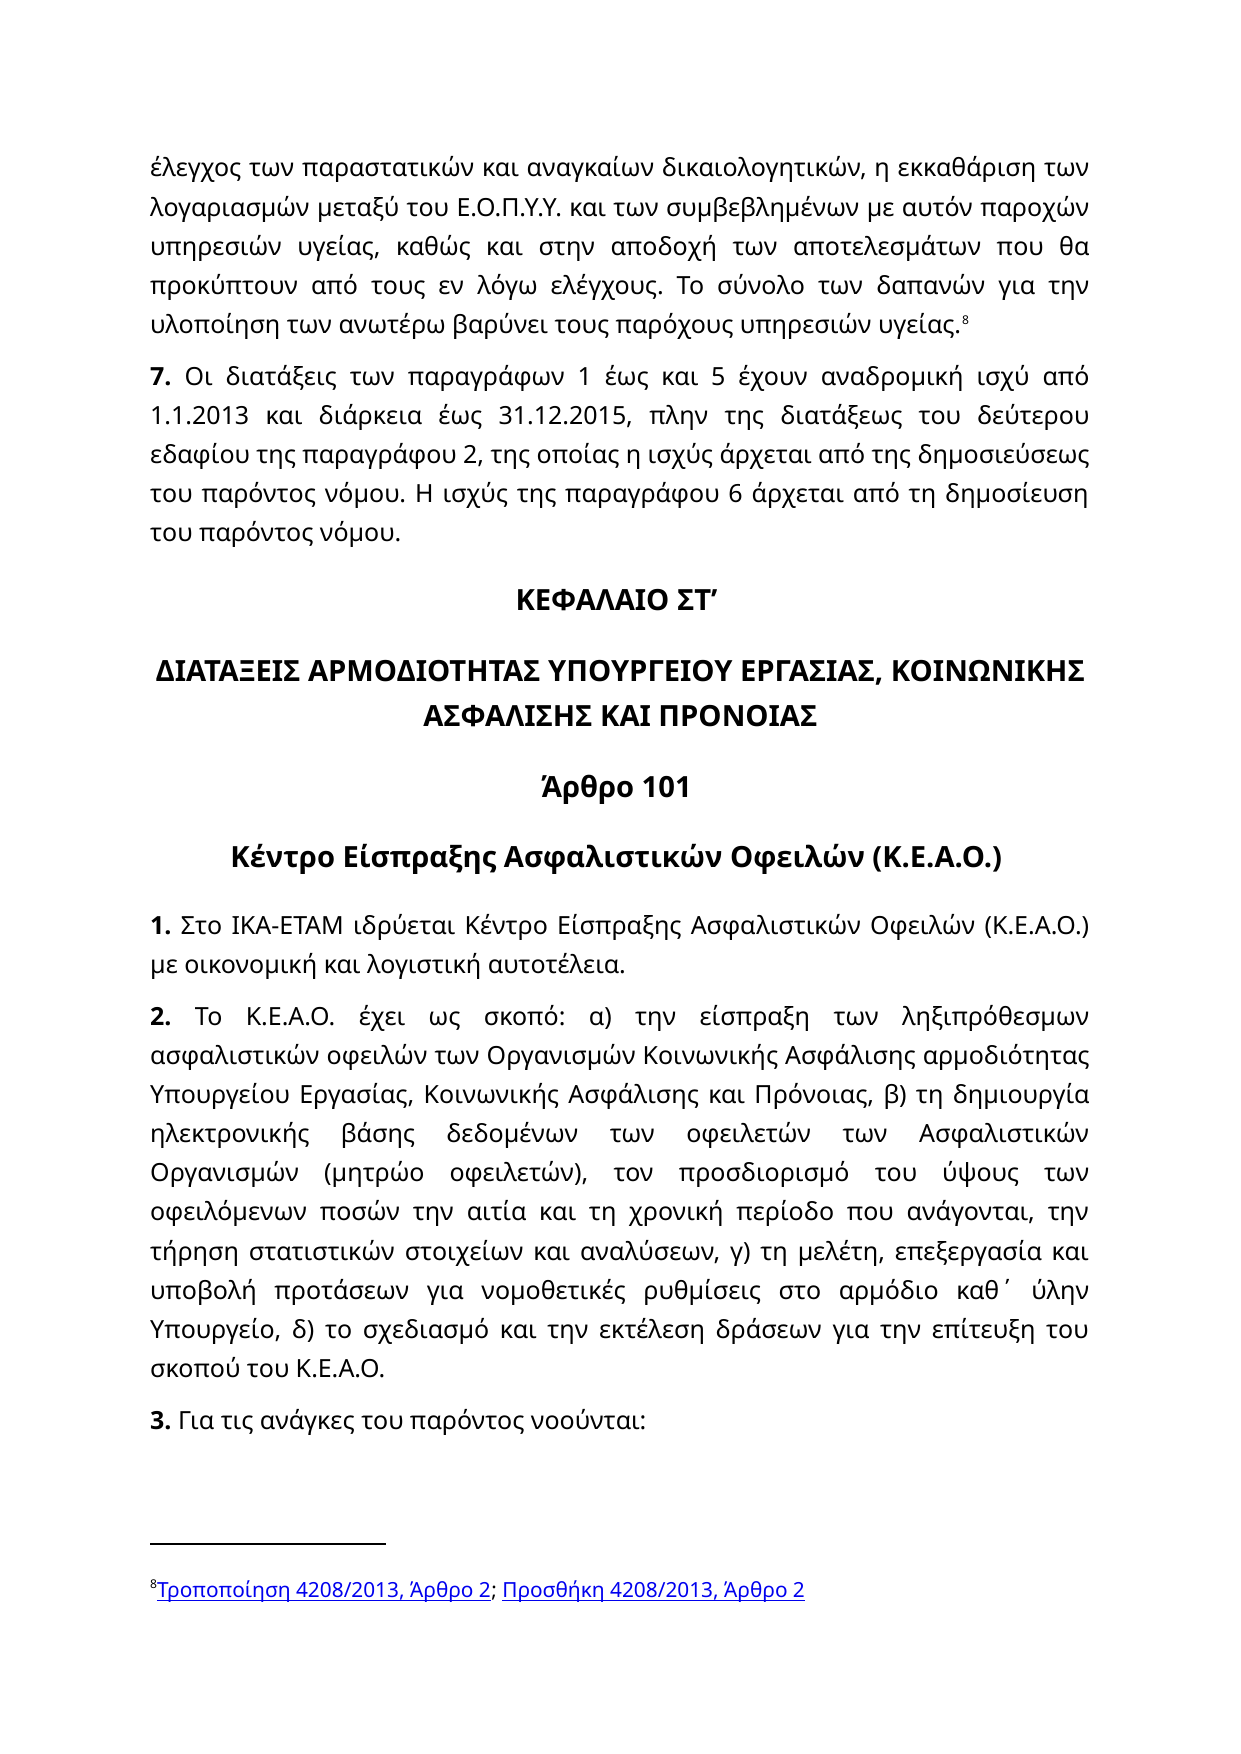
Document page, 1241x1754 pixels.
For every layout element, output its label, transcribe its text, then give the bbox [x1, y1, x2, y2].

text έλεγχος των παραστατικών και αναγκαίων δικαιολογητικών, η εκκαθάριση των λογαριασμών μεταξύ του Ε.Ο.Π.Υ.Υ. και των συμβεβλημένων με αυτόν παροχών υπηρεσιών υγείας, καθώς και στην αποδοχή των αποτελεσμάτων που θα προκύπτουν από τους εν λόγω ελέγχους. Το σύνολο των δαπανών για την υλοποίηση των ανωτέρω βαρύνει τους παρόχους υπηρεσιών υγείας. [150, 150, 1090, 341]
subtitle ΚΕΦΑΛΑΙΟ ΣΤ’ [150, 579, 1090, 619]
text Τροποποίηση 4208/2013, Άρθρο 2; Προσθήκη 4208/2013, Άρθρο 2 [150, 1576, 1090, 1604]
text 2. Το Κ.Ε.Α.Ο. έχει ως σκοπό: α) την είσπραξη των ληξιπρόθεσμων ασφαλιστικών οφειλών των Οργανισμών Κοινωνικής Ασφάλισης αρμοδιότητας Υπουργείου Εργασίας, Κοινωνικής Ασφάλισης και Πρόνοιας, β) τη δημιουργία ηλεκτρονικής βάσης δεδομένων των οφειλετών των Ασφαλιστικών Οργανισμών (μητρώο οφειλετών), τον προσδιορισμό του ύψους των οφειλόμενων ποσών την αιτία και τη χρονική περίοδο που ανάγονται, την τήρηση στατιστικών στοιχείων και αναλύσεων, γ) τη μελέτη, επεξεργασία και υποβολή προτάσεων για νομοθετικές ρυθμίσεις στο αρμόδιο καθ΄ ύλην Υπουργείο, δ) το σχεδιασμό και την εκτέλεση δράσεων για την επίτευξη του σκοπού του Κ.Ε.Α.Ο. [150, 998, 1090, 1385]
text 7. Οι διατάξεις των παραγράφων 1 έως και 5 έχουν αναδρομική ισχύ από 1.1.2013 και διάρκεια έως 31.12.2015, πλην της διατάξεως του δεύτερου εδαφίου της παραγράφου 2, της οποίας η ισχύς άρχεται από της δημοσιεύσεως του παρόντος νόμου. Η ισχύς της παραγράφου 6 άρχεται από τη δημοσίευση του παρόντος νόμου. [150, 358, 1090, 549]
text 1. Στο ΙΚΑ-ΕΤΑΜ ιδρύεται Κέντρο Είσπραξης Ασφαλιστικών Οφειλών (Κ.Ε.Α.Ο.) με οικονομική και λογιστική αυτοτέλεια. [150, 907, 1090, 981]
subtitle ΔΙΑΤΑΞΕΙΣ ΑΡΜΟΔΙΟΤΗΤΑΣ ΥΠΟΥΡΓΕΙΟΥ ΕΡΓΑΣΙΑΣ, ΚΟΙΝΩΝΙΚΗΣ ΑΣΦΑΛΙΣΗΣ ΚΑΙ ΠΡΟΝΟΙΑΣ [150, 650, 1090, 735]
subtitle Κέντρο Είσπραξης Ασφαλιστικών Οφειλών (Κ.Ε.Α.Ο.) [150, 837, 1090, 876]
subtitle Άρθρο 101 [150, 766, 1090, 806]
text 3. Για τις ανάγκες του παρόντος νοούνται: [150, 1402, 1090, 1436]
